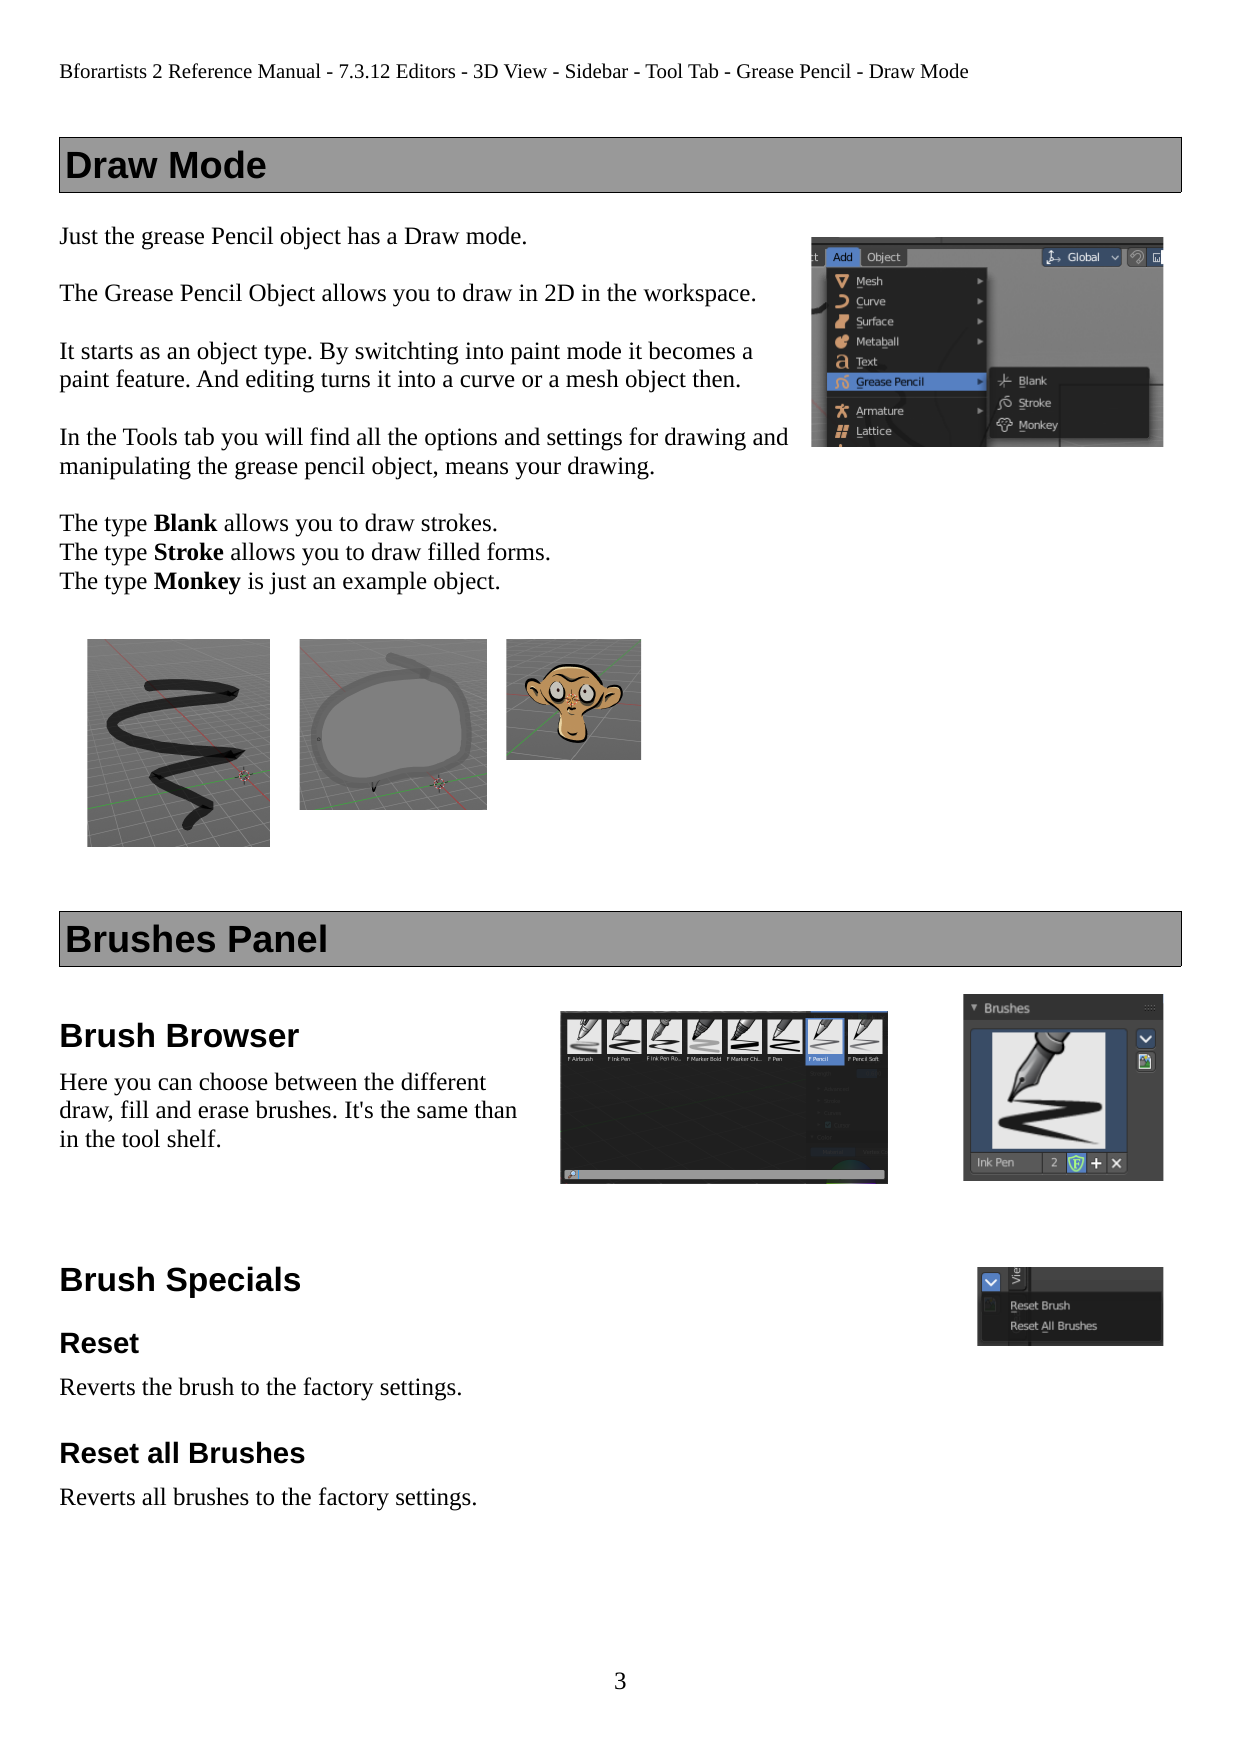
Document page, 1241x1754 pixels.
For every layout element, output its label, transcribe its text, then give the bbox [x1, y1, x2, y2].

text [888, 1067, 963, 1153]
text In the Tools tab you will find all the options and settings for drawing and manipulating the grease pencil object, means your drawing. [59, 422, 1181, 479]
text The type Stroke allows you to draw filled forms. [59, 537, 1181, 566]
picture [299, 639, 487, 810]
picture [506, 639, 642, 760]
table_header Draw Mode [60, 138, 1181, 192]
text The Grease Pencil Object allows you to draw in 2D in the workspace. [59, 278, 811, 307]
subtitle Brush Browser [59, 1016, 560, 1054]
text The type Monkey is just an example object. [59, 566, 1181, 594]
picture [963, 994, 1164, 1181]
text Here you can choose between the different draw, fill and erase brushes. It's the same than in the tool shelf. [59, 1067, 560, 1153]
subtitle Reset all Brushes [59, 1436, 1181, 1469]
text It starts as an object type. By switchting into paint mode it becomes a paint feature. And editing turns it into a curve or a mesh object then. [59, 336, 811, 393]
text Reverts the brush to the factory settings. [59, 1372, 1181, 1401]
picture [560, 1011, 888, 1184]
text The type Blank allows you to draw strokes. [59, 508, 1181, 537]
table_header Brushes Panel [60, 912, 1181, 966]
text Reverts all brushes to the factory settings. [59, 1482, 1181, 1511]
picture [87, 639, 270, 847]
picture [811, 237, 1164, 447]
subtitle [888, 1016, 963, 1054]
subtitle [1164, 1016, 1181, 1054]
subtitle Reset [59, 1326, 1181, 1359]
picture [977, 1267, 1164, 1346]
text Just the grease Pencil object has a Draw mode. [59, 221, 1181, 249]
subtitle Brush Specials [59, 1260, 1181, 1299]
